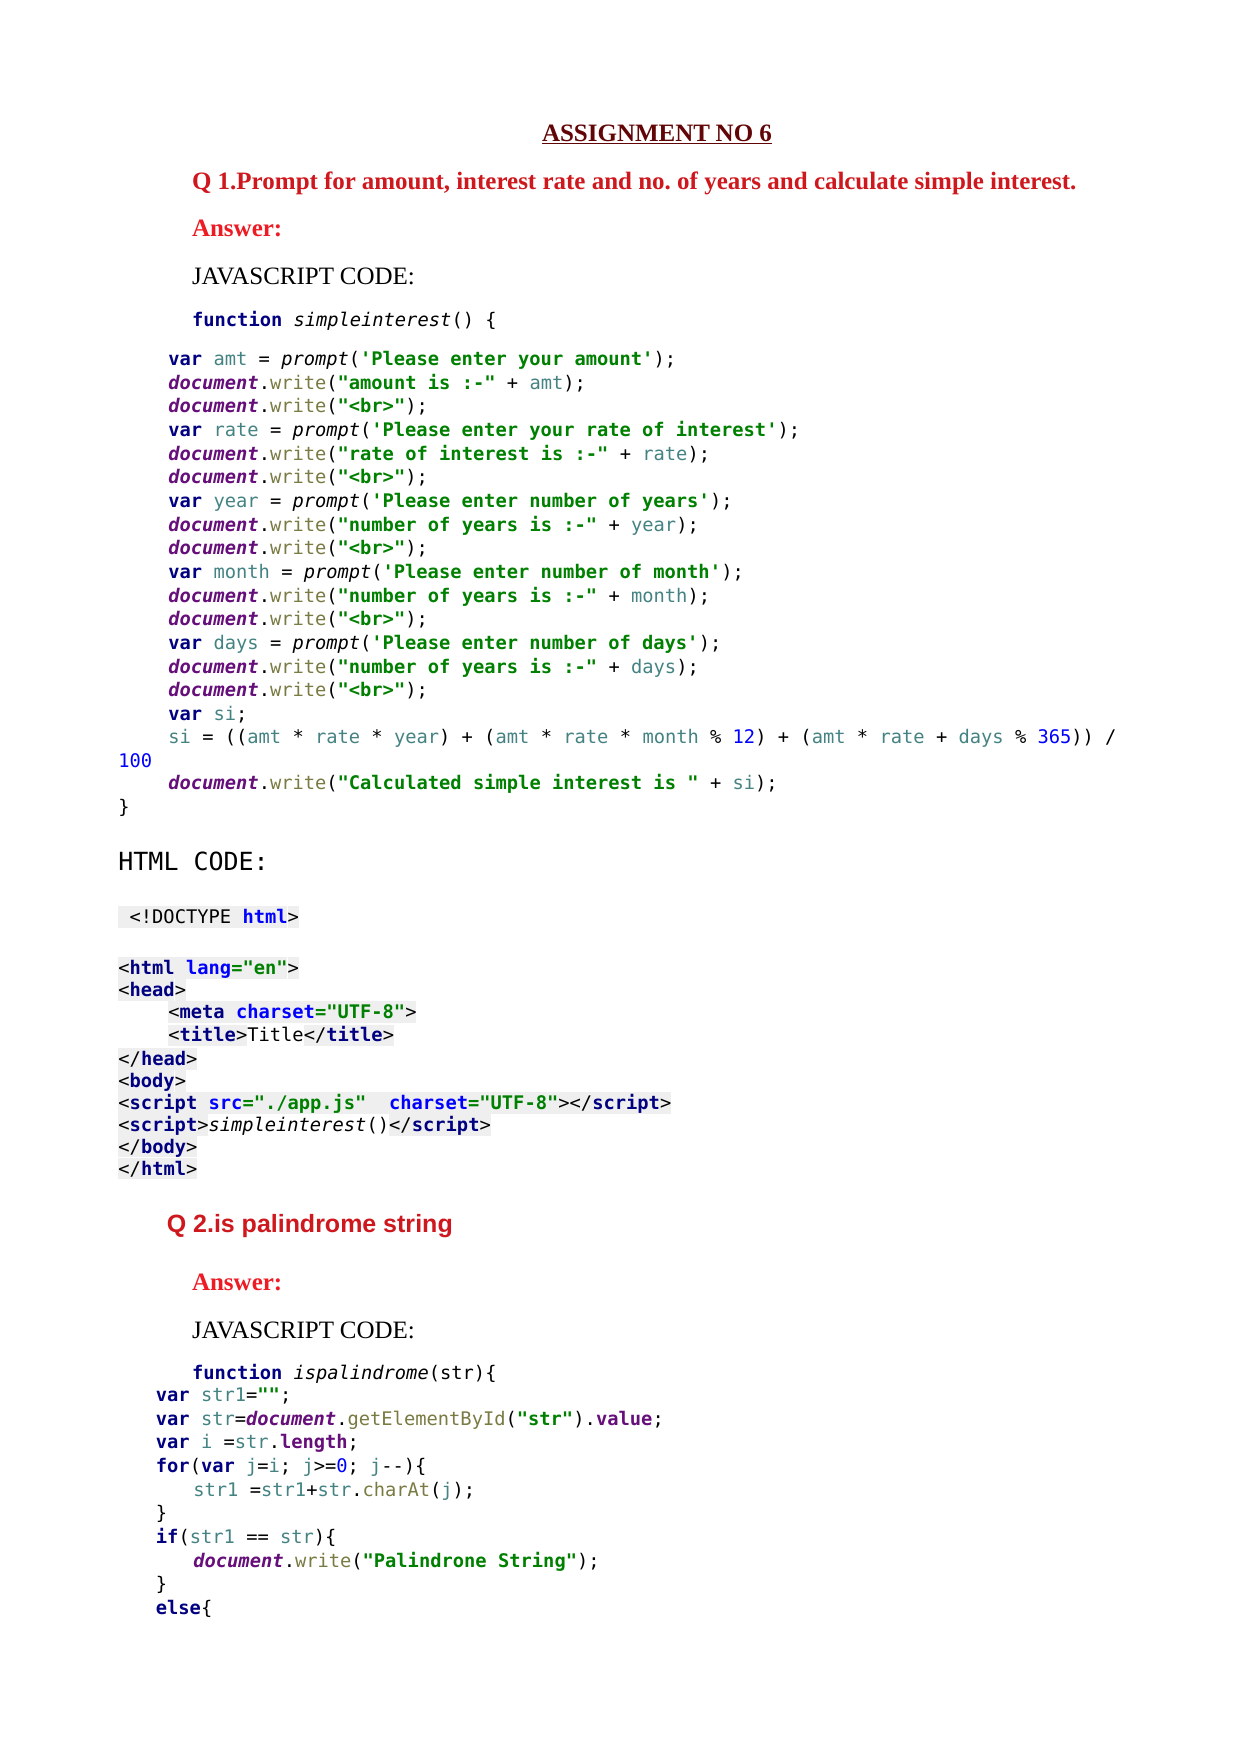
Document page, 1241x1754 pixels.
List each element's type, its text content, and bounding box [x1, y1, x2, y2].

text var str=document.getElementById("str").value; [118, 1408, 1122, 1431]
text var rate = prompt('Please enter your rate of interest'); [118, 419, 1122, 443]
text var si; [118, 703, 1122, 727]
text document.write("rate of interest is :-" + rate); [118, 443, 1122, 466]
text HTML CODE: [118, 847, 1122, 876]
text else{ [118, 1597, 1122, 1621]
text document.write("number of years is :-" + days); [118, 656, 1122, 679]
text </head> [118, 1048, 1122, 1070]
text <html lang="en"> [118, 957, 1122, 979]
list Answer: [162, 213, 1122, 242]
list Answer: [162, 1267, 1122, 1296]
text } [118, 796, 1122, 818]
text document.write("<br>"); [118, 537, 1122, 561]
text var amt = prompt('Please enter your amount'); [118, 348, 1122, 372]
text <meta charset="UTF-8"> [118, 1001, 1122, 1024]
list function simpleinterest() { [162, 308, 1122, 330]
text var days = prompt('Please enter number of days'); [118, 632, 1122, 656]
text </html> [118, 1157, 1122, 1179]
text Q 2.is palindrome string [118, 1209, 1122, 1238]
text <title>Title</title> [118, 1024, 1122, 1048]
text if(str1 == str){ [118, 1526, 1122, 1550]
list function ispalindrome(str){ [162, 1362, 1122, 1384]
list JAVASCRIPT CODE: [162, 1315, 1122, 1343]
text var year = prompt('Please enter number of years'); [118, 490, 1122, 514]
text } [118, 1502, 1122, 1526]
text } [118, 1573, 1122, 1597]
text for(var j=i; j>=0; j--){ [118, 1455, 1122, 1479]
text </body> [118, 1136, 1122, 1157]
text document.write("amount is :-" + amt); [118, 372, 1122, 396]
text var str1=""; [118, 1384, 1122, 1408]
text document.write("Palindrone String"); [118, 1550, 1122, 1573]
text document.write("number of years is :-" + year); [118, 514, 1122, 537]
text <script>simpleinterest()</script> [118, 1114, 1122, 1136]
text <script src="./app.js" charset="UTF-8"></script> [118, 1092, 1122, 1114]
list Q 1.Prompt for amount, interest rate and no. of years and calculate simple interest. [162, 166, 1122, 194]
text document.write("<br>"); [118, 466, 1122, 490]
list JAVASCRIPT CODE: [162, 261, 1122, 290]
text <body> [118, 1070, 1122, 1092]
text si = ((amt * rate * year) + (amt * rate * month % 12) + (amt * rate + days % 365)) / 100 [118, 727, 1122, 772]
text <head> [118, 979, 1122, 1001]
text var month = prompt('Please enter number of month'); [118, 561, 1122, 585]
text document.write("Calculated simple interest is " + si); [118, 772, 1122, 796]
text document.write("<br>"); [118, 679, 1122, 703]
text var i =str.length; [118, 1431, 1122, 1455]
text document.write("<br>"); [118, 396, 1122, 419]
text document.write("<br>"); [118, 608, 1122, 632]
text <!DOCTYPE html> [118, 906, 1122, 928]
list ASSIGNMENT NO 6 [162, 118, 1122, 147]
text str1 =str1+str.charAt(j); [118, 1479, 1122, 1502]
text document.write("number of years is :-" + month); [118, 585, 1122, 608]
